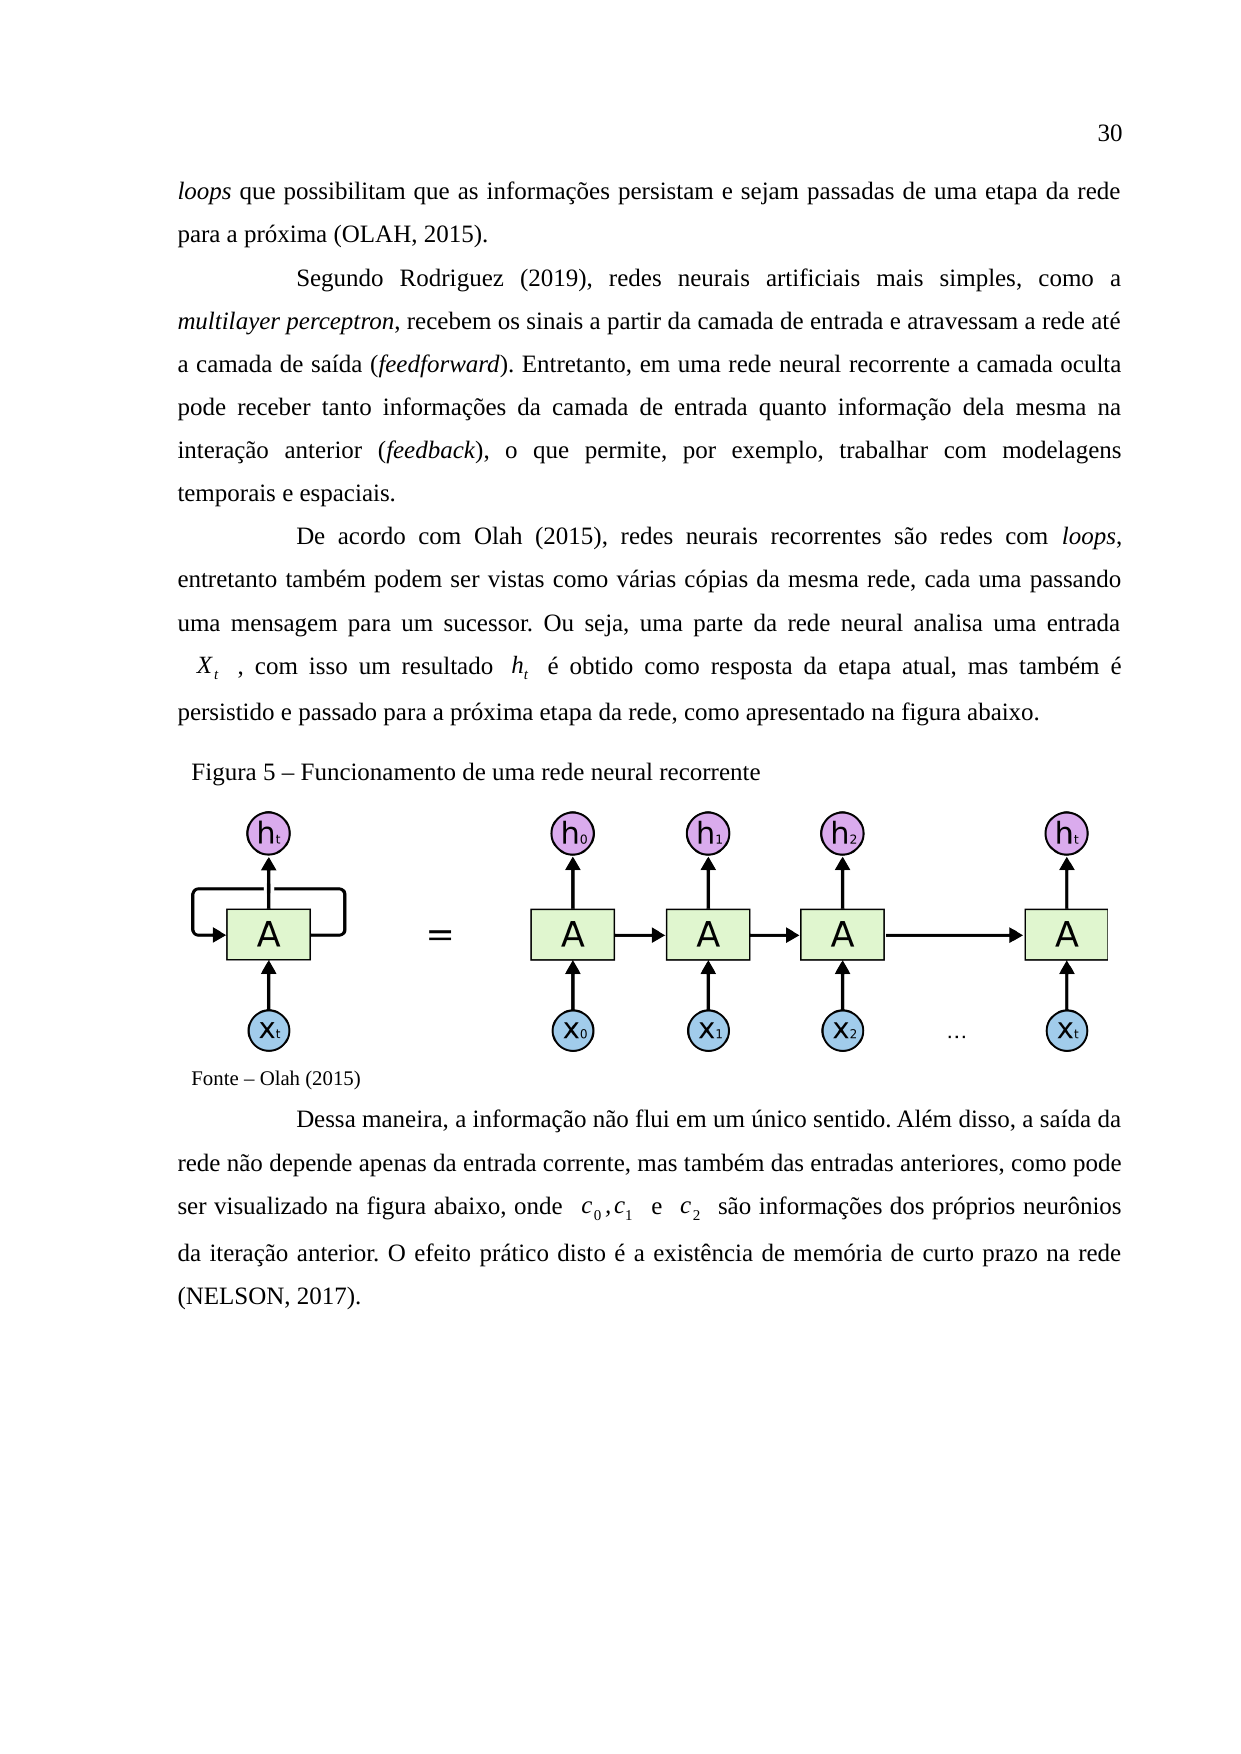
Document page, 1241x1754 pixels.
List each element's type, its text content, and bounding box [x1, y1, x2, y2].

text Figura 5 – Funcionamento de uma rede neural recorrente [191, 757, 1108, 786]
text Segundo Rodriguez (2019), redes neurais artificiais mais simples, como a multilayer perceptron, recebem os sinais a partir da camada de entrada e atravessam a rede até a camada de saída (feedforward). Entretanto, em uma rede neural recorrente a camada oculta pode receber tanto informações da camada de entrada quanto informação dela mesma na interação anterior (feedback), o que permite, por exemplo, trabalhar com modelagens temporais e espaciais. [177, 263, 1122, 507]
text Dessa maneira, a informação não flui em um único sentido. Além disso, a saída da rede não depende apenas da entrada corrente, mas também das entradas anteriores, como pode ser visualizado na figura abaixo, ondeesão informações dos próprios neurônios da iteração anterior. O efeito prático disto é a existência de memória de curto prazo na rede (NELSON, 2017). [177, 974, 1122, 1309]
text Fonte – Olah (2015) [191, 1052, 1108, 1090]
text loops que possibilitam que as informações persistam e sejam passadas de uma etapa da rede para a próxima (OLAH, 2015). [177, 176, 1122, 248]
picture [191, 811, 1108, 1052]
text De acordo com Olah (2015), redes neurais recorrentes são redes com loops, entretanto também podem ser vistas como várias cópias da mesma rede, cada uma passando uma mensagem para um sucessor. Ou seja, uma parte da rede neural analisa uma entrada, com isso um resultadoé obtido como resposta da etapa atual, mas também é persistido e passado para a próxima etapa da rede, como apresentado na figura abaixo. [177, 521, 1122, 726]
